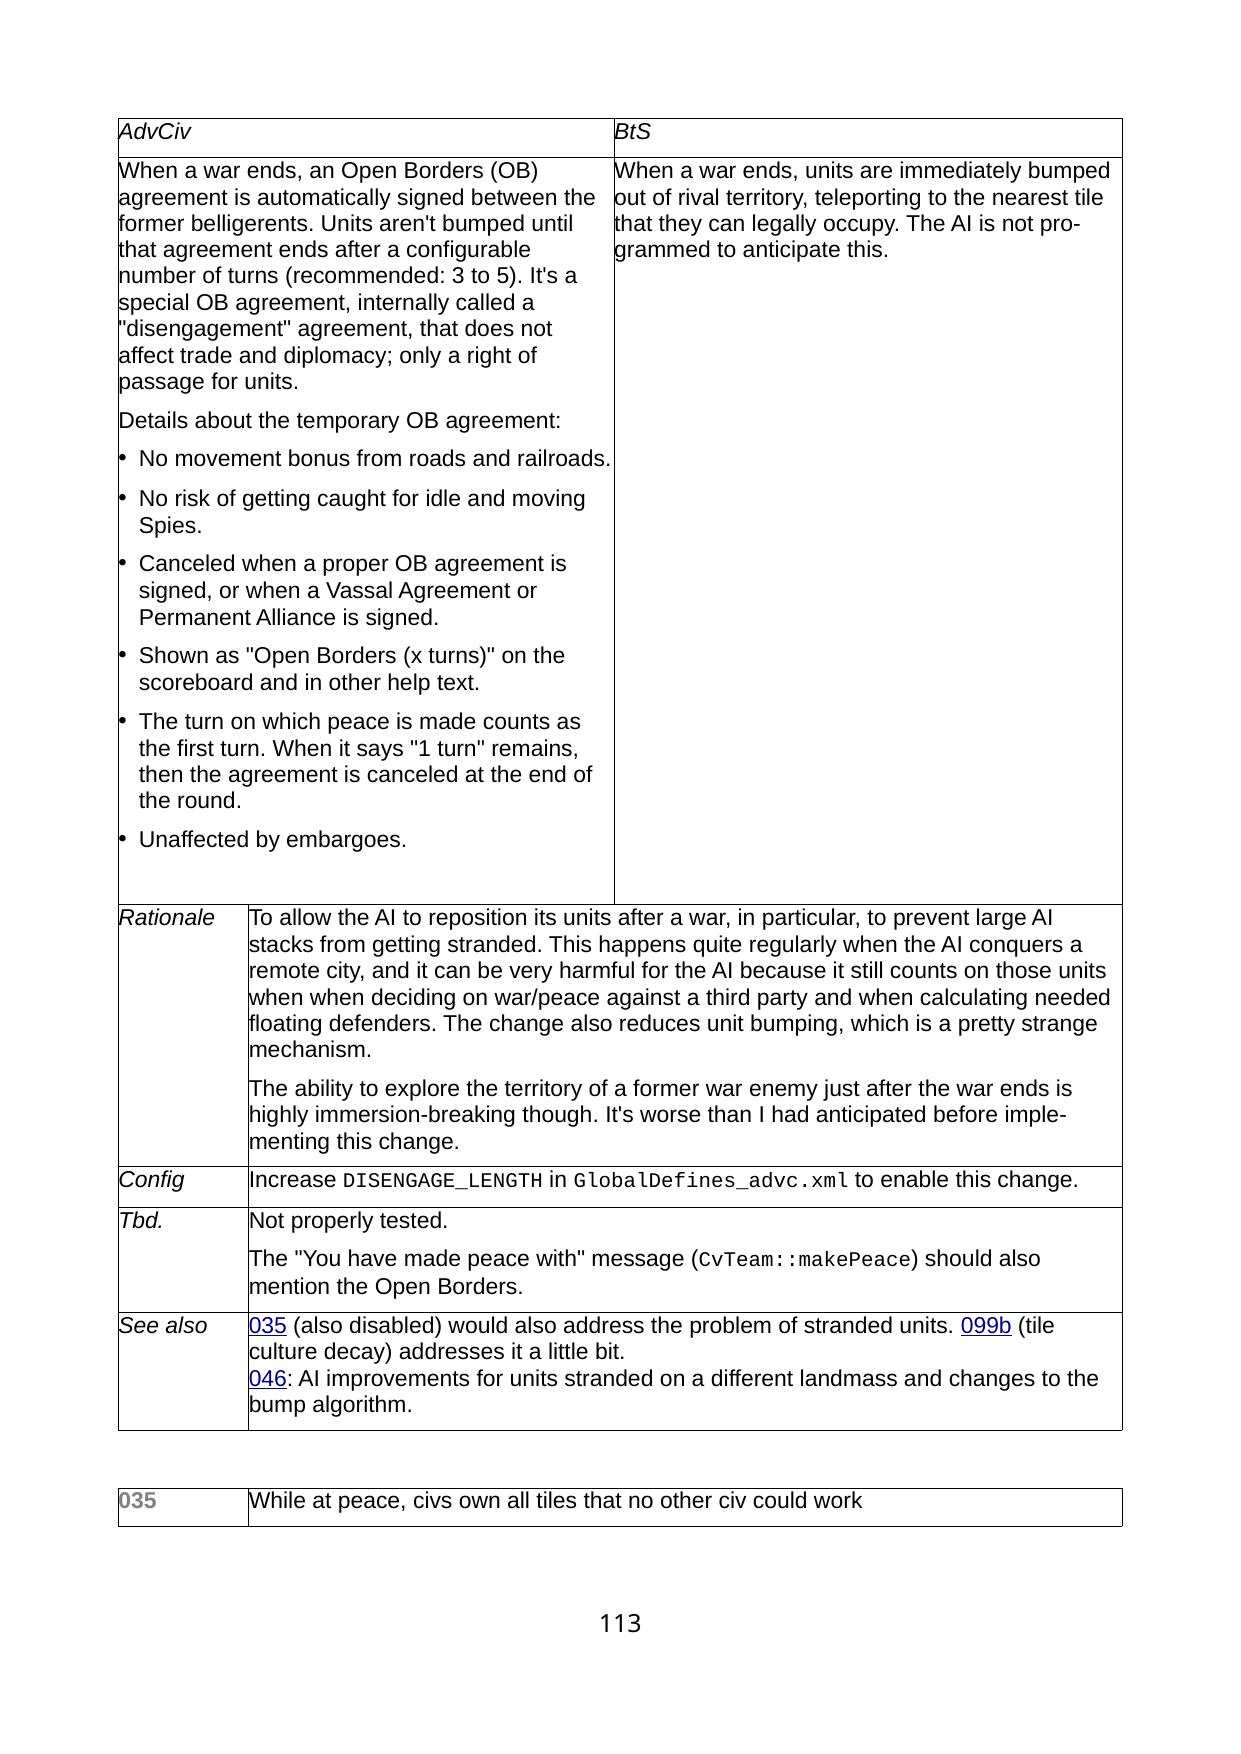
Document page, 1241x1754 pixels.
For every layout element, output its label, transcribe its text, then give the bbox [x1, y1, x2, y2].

table_header While at peace, civs own all tiles that no other civ could work [249, 1489, 1122, 1526]
table_cell To allow the AI to reposition its units after a war, in particular, to prevent large AI stacks from getting stranded. This happens quite regularly when the AI conquers a remote city, and it can be very harmful for the AI because it still counts on those units when when deciding on war/peace against a third party and when calculating needed floating defenders. The change also reduces unit bumping, which is a pretty strange mechanism. The ability to explore the territory of a former war enemy just after the war ends is highly immersion-breaking though. It's worse than I had anticipated before imple­menting this change. [249, 905, 1122, 1166]
table_cell Config [119, 1167, 248, 1207]
table_cell Tbd. [119, 1208, 248, 1312]
table_cell 035 (also disabled) would also address the problem of stranded units. 099b (tile culture decay) addresses it a little bit. 046: AI improvements for units stranded on a different landmass and changes to the bump algorithm. [249, 1313, 1122, 1430]
table_cell See also [119, 1313, 248, 1430]
table_cell Increase DISENGAGE_LENGTH in GlobalDefines_advc.xml to enable this change. [249, 1167, 1122, 1207]
table_cell When a war ends, an Open Borders (OB) agreement is automatically signed between the former belligerents. Units aren't bumped until that agreement ends after a configurable number of turns (recommended: 3 to 5). It's a special OB agreement, internally called a "disengage­ment" agreement, that does not affect trade and diplomacy; only a right of passage for units. Details about the temporary OB agreement: No movement bonus from roads and railroads. No risk of getting caught for idle and moving Spies. Canceled when a proper OB agreement is signed, or when a Vassal Agreement or Permanent Alliance is signed. Shown as "Open Borders (x turns)" on the scoreboard and in other help text. The turn on which peace is made counts as the first turn. When it says "1 turn" remains, then the agreement is canceled at the end of the round. Unaffected by embargoes. [119, 158, 614, 904]
table_header 035 [119, 1489, 248, 1526]
table_cell Not properly tested. The "You have made peace with" message (CvTeam::makePeace) should also mention the Open Borders. [249, 1208, 1122, 1312]
table_cell BtS [615, 119, 1122, 157]
table_cell Rationale [119, 905, 248, 1166]
table_cell AdvCiv [119, 119, 614, 157]
table_cell When a war ends, units are immediately bumped out of rival territory, teleporting to the nearest tile that they can legally occupy. The AI is not pro­grammed to anticipate this. [615, 158, 1122, 904]
